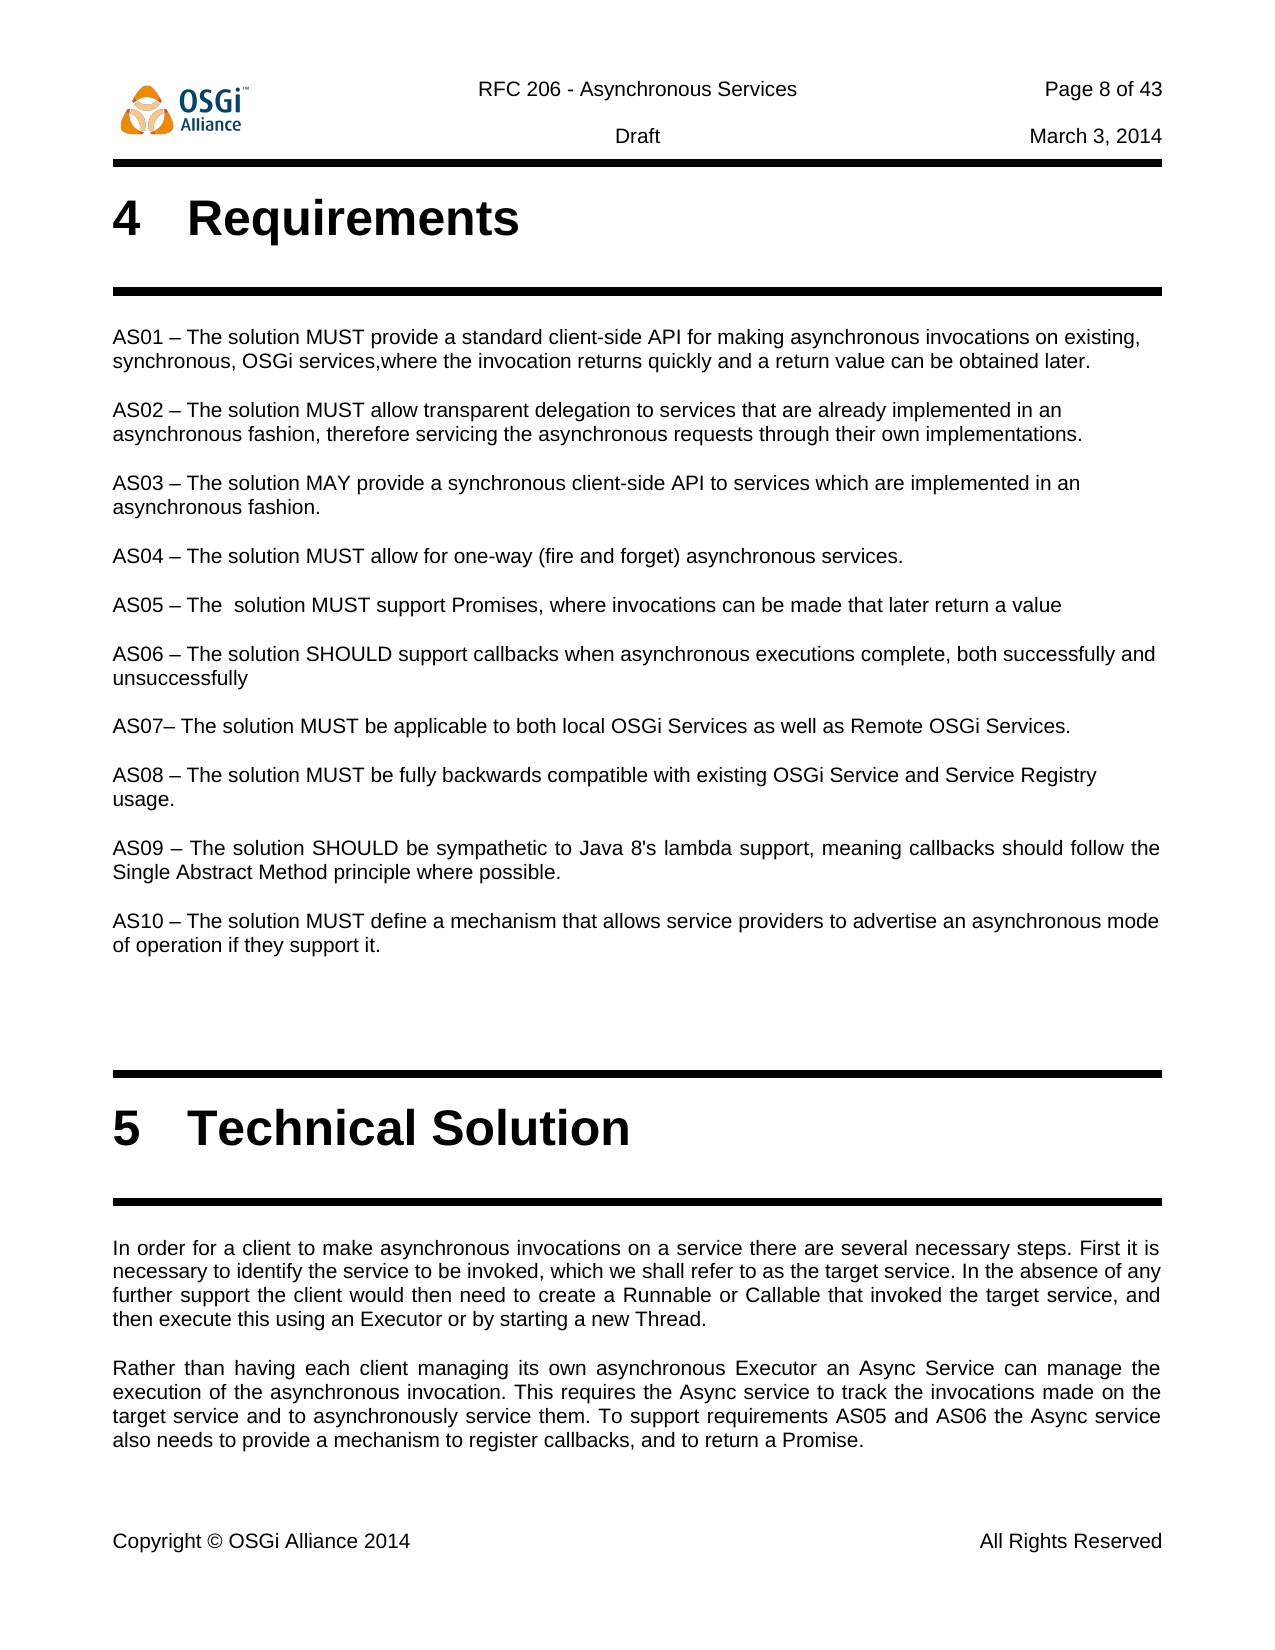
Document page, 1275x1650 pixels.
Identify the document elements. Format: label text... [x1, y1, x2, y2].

text AS07– The solution MUST be applicable to both local OSGi Services as well as Remote OSGi Services. [112, 714, 1162, 738]
picture [113, 78, 257, 142]
text AS10 – The solution MUST define a mechanism that allows service providers to advertise an asynchronous mode of operation if they support it. [112, 909, 1162, 957]
text AS06 – The solution SHOULD support callbacks when asynchronous executions complete, both successfully and unsuccessfully [112, 641, 1162, 689]
text AS02 – The solution MUST allow transparent delegation to services that are already implemented in an asynchronous fashion, therefore servicing the asynchronous requests through their own implementations. [112, 398, 1162, 446]
text AS09 – The solution SHOULD be sympathetic to Java 8's lambda support, meaning callbacks should follow the Single Abstract Method principle where possible. [112, 836, 1162, 884]
text AS03 – The solution MAY provide a synchronous client-side API to services which are implemented in an asynchronous fashion. [112, 471, 1162, 518]
text AS04 – The solution MUST allow for one-way (fire and forget) asynchronous services. [112, 543, 1162, 567]
text In order for a client to make asynchronous invocations on a service there are several necessary steps. First it is necessary to identify the service to be invoked, which we shall refer to as the target service. In the absence of any further support the client would then need to create a Runnable or Callable that invoked the target service, and then execute this using an Executor or by starting a new Thread. [112, 1235, 1162, 1331]
subtitle Requirements [112, 160, 1162, 296]
text AS05 – The solution MUST support Promises, where invocations can be made that later return a value [112, 592, 1162, 616]
text Rather than having each client managing its own asynchronous Executor an Async Service can manage the execution of the asynchronous invocation. This requires the Async service to track the invocations made on the target service and to asynchronously service them. To support requirements AS05 and AS06 the Async service also needs to provide a mechanism to register callbacks, and to return a Promise. [112, 1356, 1162, 1452]
subtitle Technical Solution [112, 1071, 1162, 1206]
text AS08 – The solution MUST be fully backwards compatible with existing OSGi Service and Service Registry usage. [112, 763, 1162, 811]
text AS01 – The solution MUST provide a standard client-side API for making asynchronous invocations on existing, synchronous, OSGi services,where the invocation returns quickly and a return value can be obtained later. [112, 325, 1162, 373]
